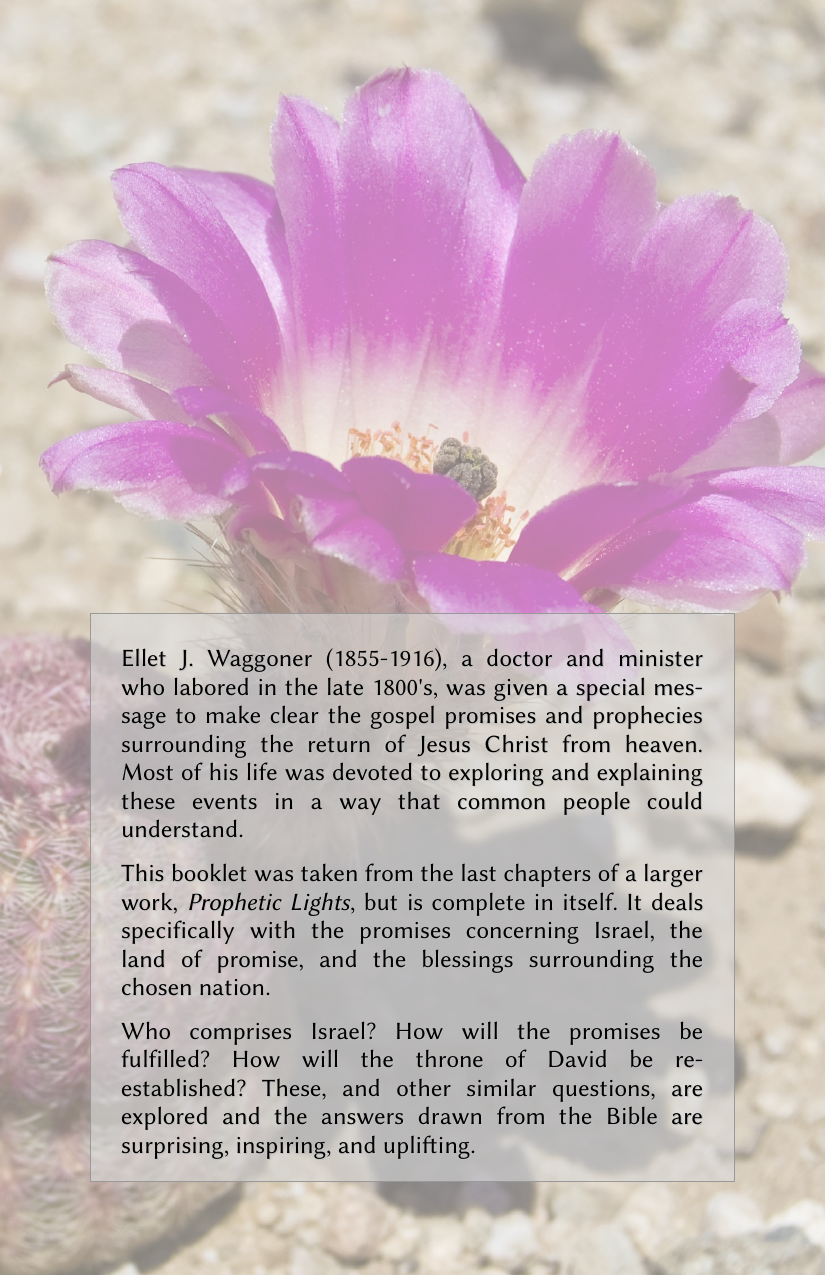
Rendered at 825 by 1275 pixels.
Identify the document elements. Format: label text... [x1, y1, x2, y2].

text –and we may be sure he did not preach a different gospel to the Corinthians from what he preached to other people. Indeed, at the time when Paul stood before Agrippa, and uttered the words quoted in the preceding paragraph, he said that he had continued unto that day, [0, 0, 825, 1275]
